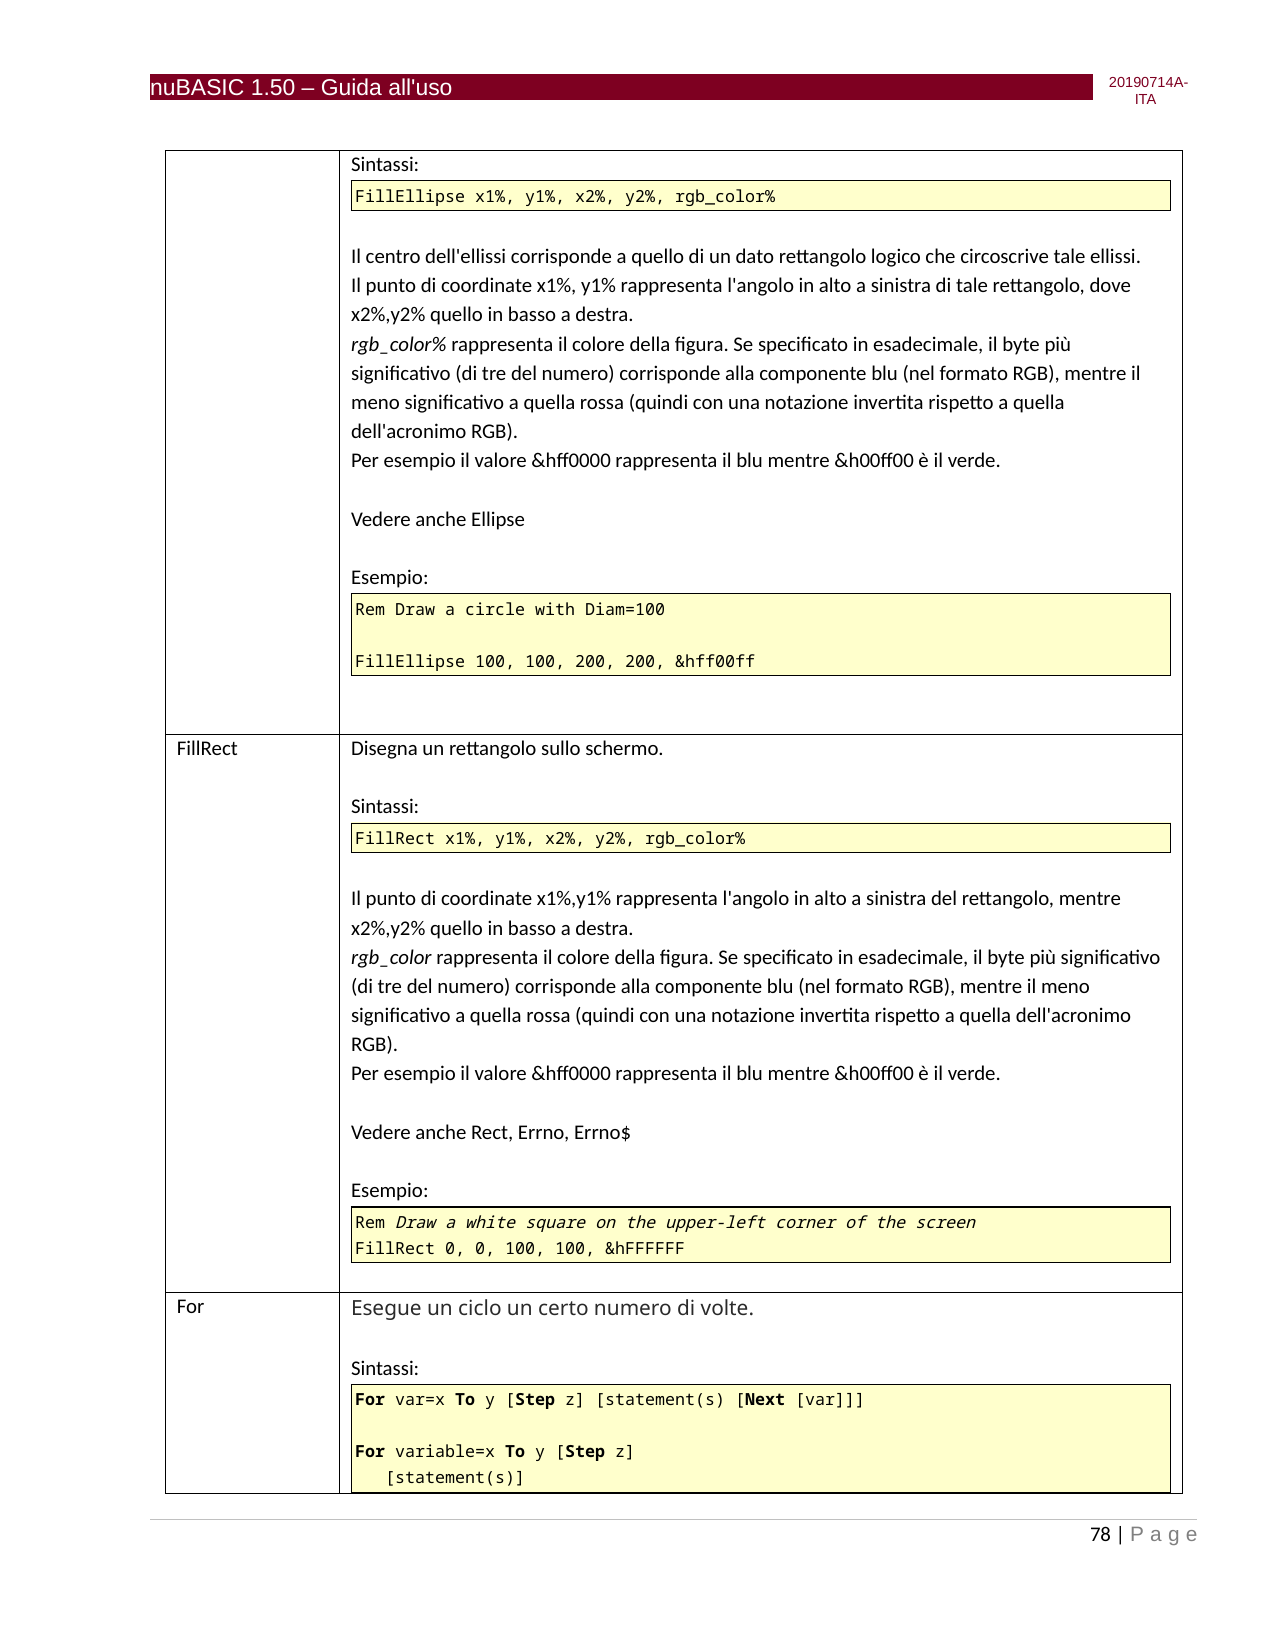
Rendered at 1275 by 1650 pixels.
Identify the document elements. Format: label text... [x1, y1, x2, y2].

table_cell Sintassi: FillEllipse x1%, y1%, x2%, y2%, rgb_color% Il centro dell'ellissi corrisponde a quello di un dato rettangolo logico che circoscrive tale ellissi. Il punto di coordinate x1%, y1% rappresenta l'angolo in alto a sinistra di tale rettangolo, dove x2%,y2% quello in basso a destra. rgb_color% rappresenta il colore della figura. Se specificato in esadecimale, il byte più significativo (di tre del numero) corrisponde alla componente blu (nel formato RGB), mentre il meno significativo a quella rossa (quindi con una notazione invertita rispetto a quella dell'acronimo RGB). Per esempio il valore &hff0000 rappresenta il blu mentre &h00ff00 è il verde. Vedere anche Ellipse Esempio: Rem Draw a circle with Diam=100 FillEllipse 100, 100, 200, 200, &hff00ff [340, 151, 1182, 734]
table_cell Esegue un ciclo un certo numero di volte. Sintassi: For var=x To y [Step z] [statement(s) [Next [var]]] For variable=x To y [Step z] [statement(s)] [340, 1293, 1182, 1493]
table_cell For [166, 1293, 339, 1493]
table_cell [166, 151, 339, 734]
table_cell Disegna un rettangolo sullo schermo. Sintassi: FillRect x1%, y1%, x2%, y2%, rgb_color% Il punto di coordinate x1%,y1% rappresenta l'angolo in alto a sinistra del rettangolo, mentre x2%,y2% quello in basso a destra. rgb_color rappresenta il colore della figura. Se specificato in esadecimale, il byte più significativo (di tre del numero) corrisponde alla componente blu (nel formato RGB), mentre il meno significativo a quella rossa (quindi con una notazione invertita rispetto a quella dell'acronimo RGB). Per esempio il valore &hff0000 rappresenta il blu mentre &h00ff00 è il verde. Vedere anche Rect, Errno, Errno$ Esempio: Rem Draw a white square on the upper-left corner of the screen FillRect 0, 0, 100, 100, &hFFFFFF [340, 735, 1182, 1292]
table_cell FillRect [166, 735, 339, 1292]
